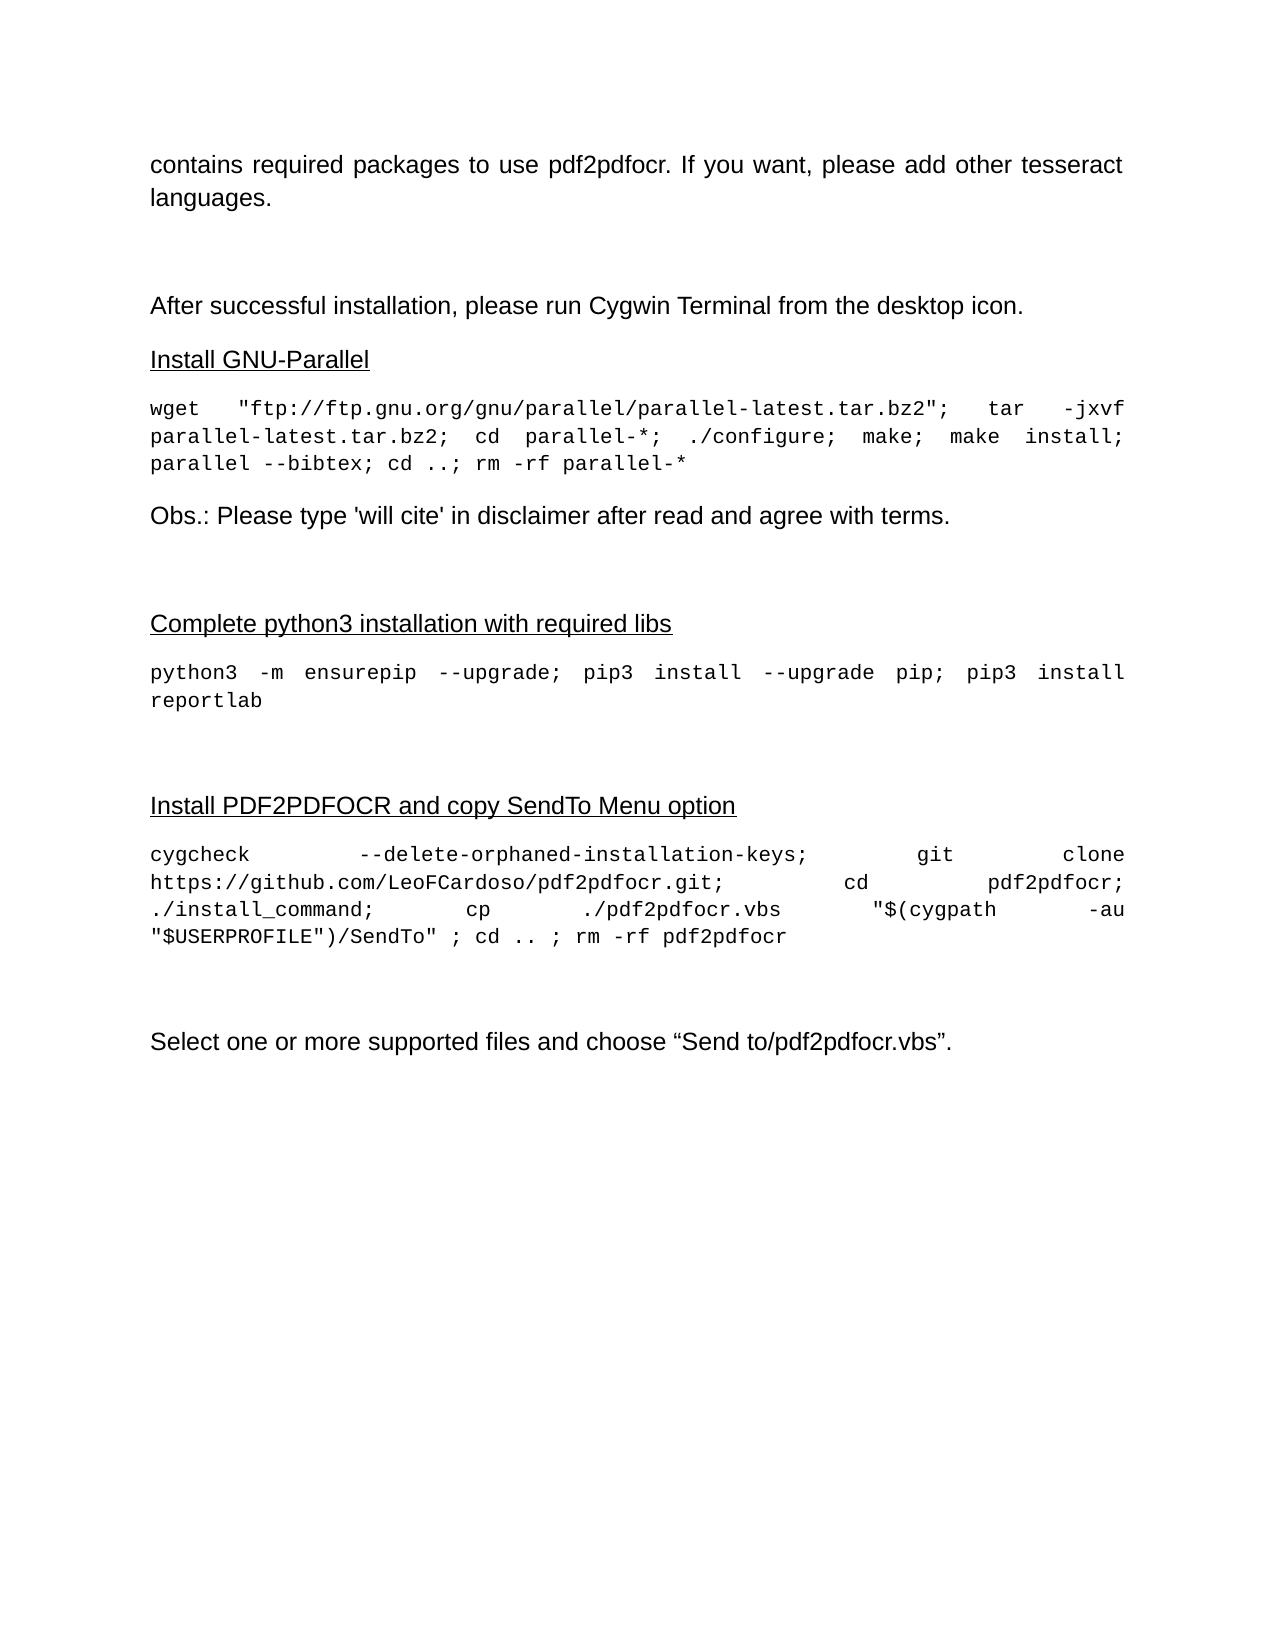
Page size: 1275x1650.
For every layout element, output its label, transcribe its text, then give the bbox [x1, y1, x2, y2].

text Select one or more supported files and choose “Send to/pdf2pdfocr.vbs”. [150, 1027, 1125, 1056]
text cygcheck --delete-orphaned-installation-keys; git clone https://github.com/LeoFCardoso/pdf2pdfocr.git; cd pdf2pdfocr; ./install_command; cp ./pdf2pdfocr.vbs "$(cygpath -au "$USERPROFILE")/SendTo" ; cd .. ; rm -rf pdf2pdfocr [150, 844, 1125, 950]
text contains required packages to use pdf2pdfocr. If you want, please add other tesseract languages. [150, 150, 1125, 212]
text Complete python3 installation with required libs [150, 608, 1125, 637]
text wget "ftp://ftp.gnu.org/gnu/parallel/parallel-latest.tar.bz2"; tar -jxvf parallel-latest.tar.bz2; cd parallel-*; ./configure; make; make install; parallel --bibtex; cd ..; rm -rf parallel-* [150, 398, 1125, 476]
text Install PDF2PDFOCR and copy SendTo Menu option [150, 791, 1125, 819]
text Obs.: Please type 'will cite' in disclaimer after read and agree with terms. [150, 501, 1125, 529]
text Install GNU-Parallel [150, 344, 1125, 373]
text After successful installation, please run Cygwin Terminal from the desktop icon. [150, 291, 1125, 319]
text python3 -m ensurepip --upgrade; pip3 install --upgrade pip; pip3 install reportlab [150, 662, 1125, 713]
